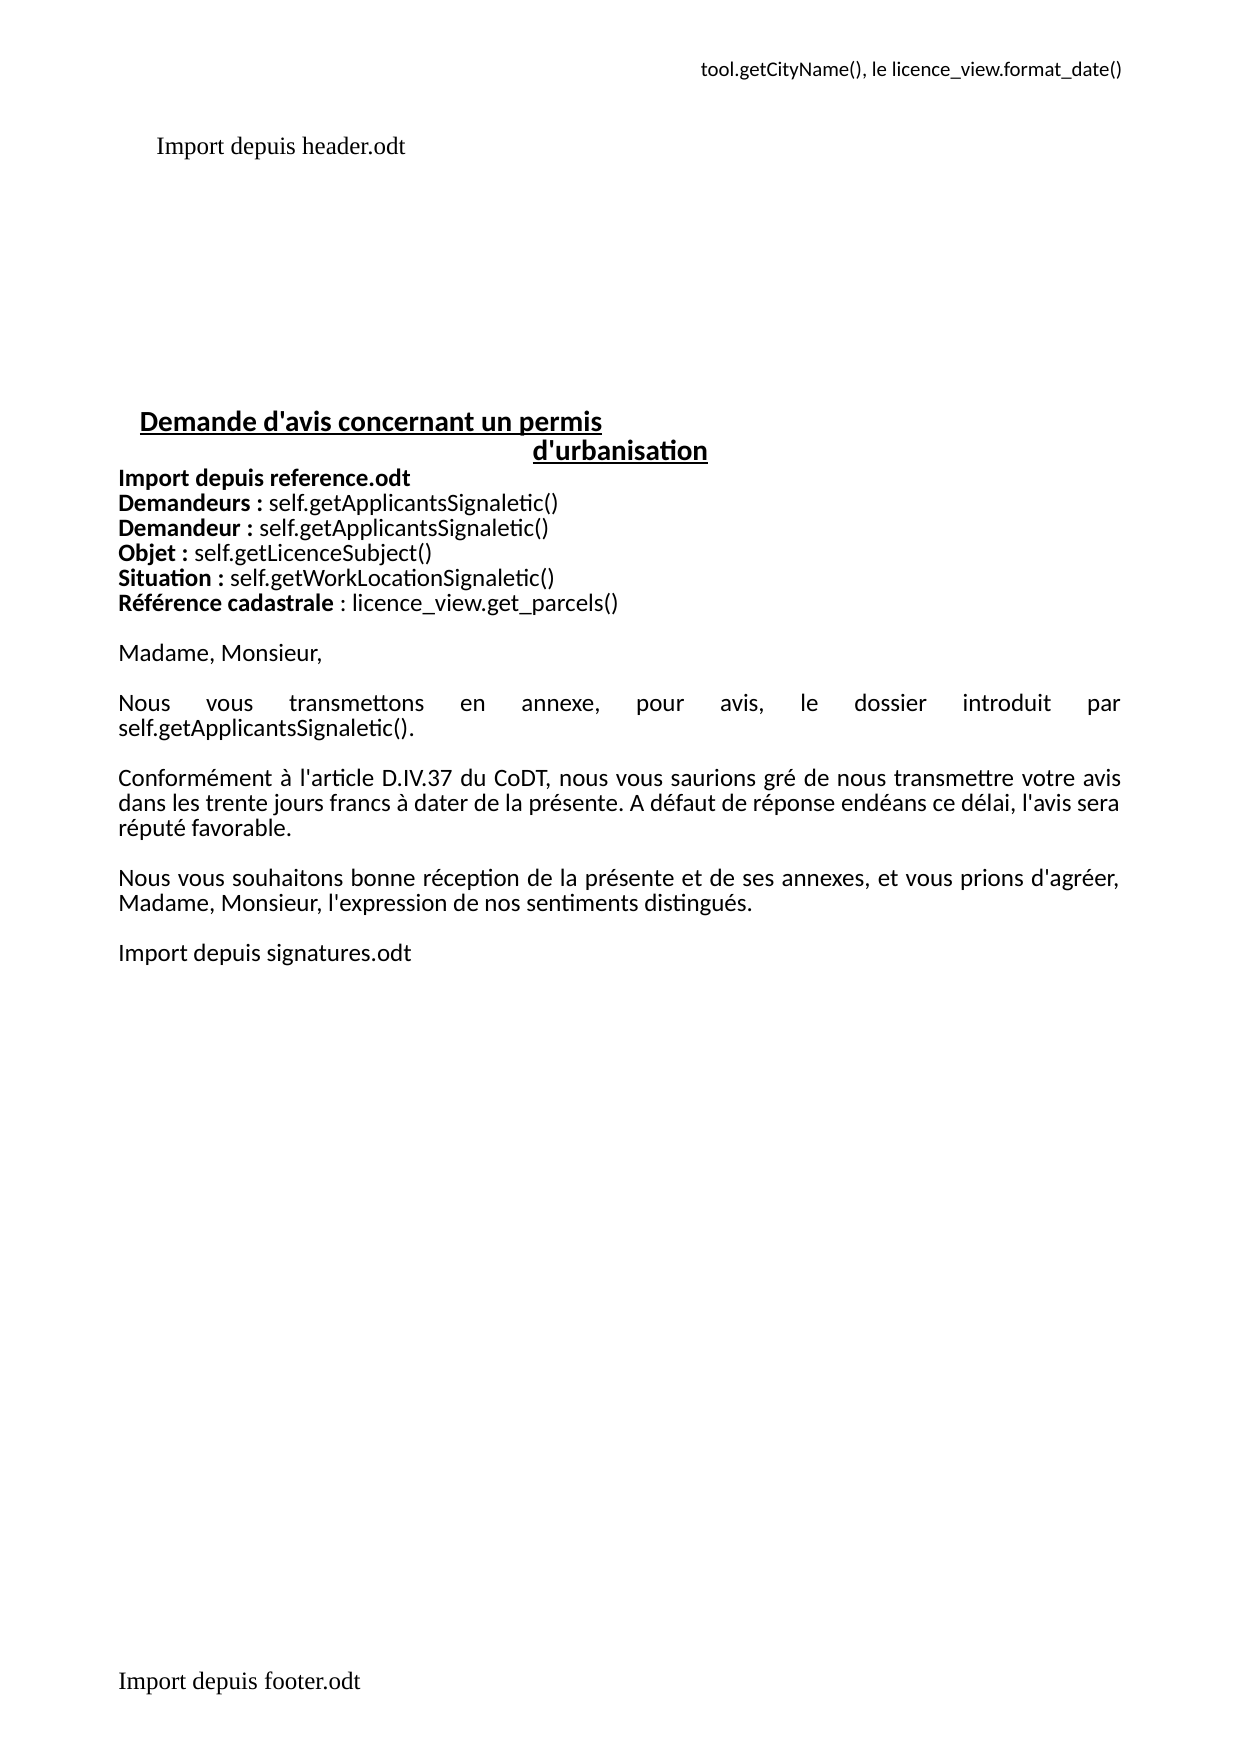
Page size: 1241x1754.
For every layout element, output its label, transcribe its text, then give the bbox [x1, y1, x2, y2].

text Conformément à l'article D.IV.37 du CoDT, nous vous saurions gré de nous transmettre votre avis dans les trente jours francs à dater de la présente. A défaut de réponse endéans ce délai, l'avis sera réputé favorable. [118, 768, 1122, 843]
text Demandeur : self.getApplicantsSignaletic() [118, 518, 1122, 543]
text Nous vous souhaitons bonne réception de la présente et de ses annexes, et vous prions d'agréer, Madame, Monsieur, l'expression de nos sentiments distingués. [118, 868, 1122, 918]
text [82, 160, 611, 365]
text Objet : self.getLicenceSubject() [118, 543, 1122, 568]
title Demande d'avis concernant un permis d'urbanisation [118, 409, 1122, 468]
text Demandeurs : self.getApplicantsSignaletic() [118, 493, 1122, 518]
text Nous vous transmettons en annexe, pour avis, le dossier introduit par self.getApplicantsSignaletic(). [118, 693, 1122, 743]
text tool.getCityName(), le licence_view.format_date() [82, 52, 1122, 132]
text Situation : self.getWorkLocationSignaletic() [118, 568, 1122, 593]
text Import depuis signatures.odt [118, 943, 1122, 968]
text Import depuis header.odt [82, 132, 611, 160]
text Référence cadastrale : licence_view.get_parcels() [118, 593, 1122, 618]
text Madame, Monsieur, [118, 643, 1122, 668]
text Import depuis reference.odt [118, 468, 1122, 493]
